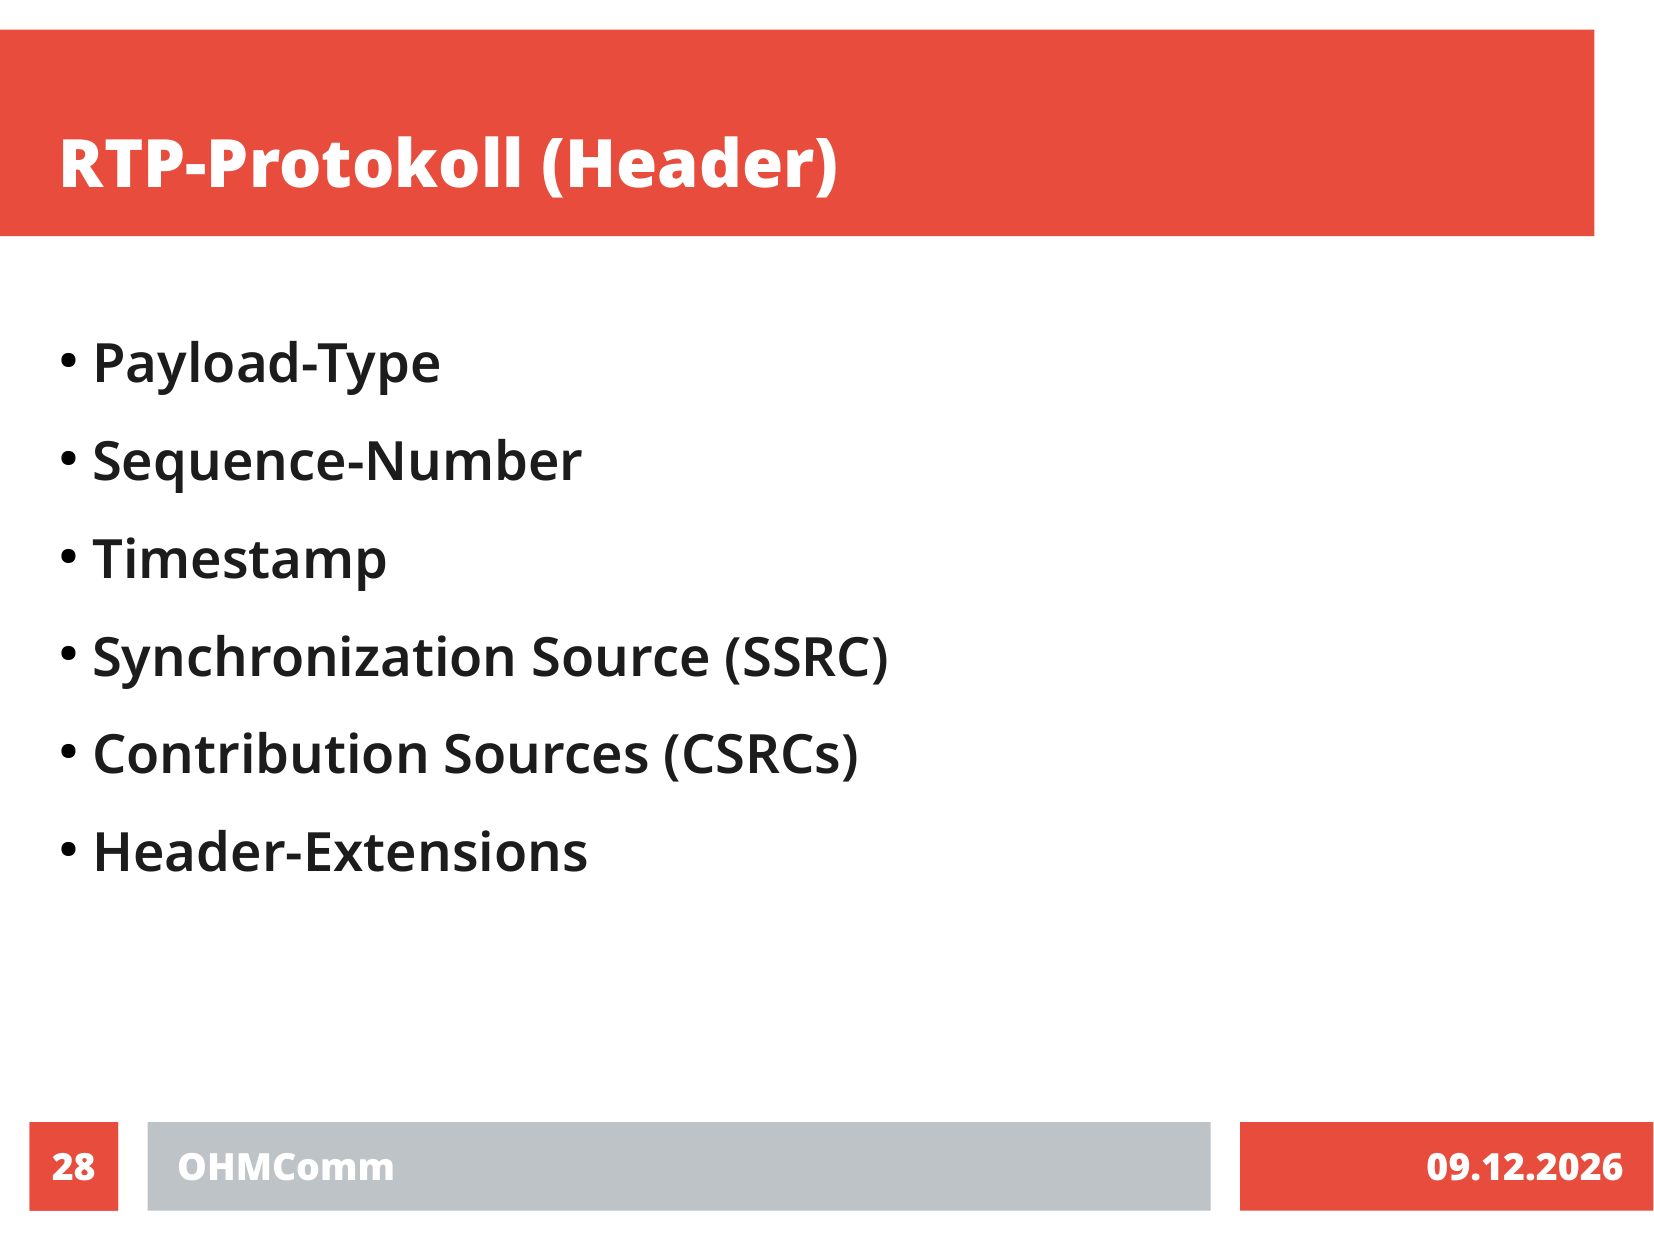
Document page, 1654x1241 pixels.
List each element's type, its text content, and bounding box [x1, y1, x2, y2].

list Payload-Type Sequence-Number Timestamp Synchronization Source (SSRC) Contribution Sources (CSRCs) Header-Extensions [59, 324, 1565, 1093]
title RTP-Protokoll (Header) [59, 59, 1595, 207]
